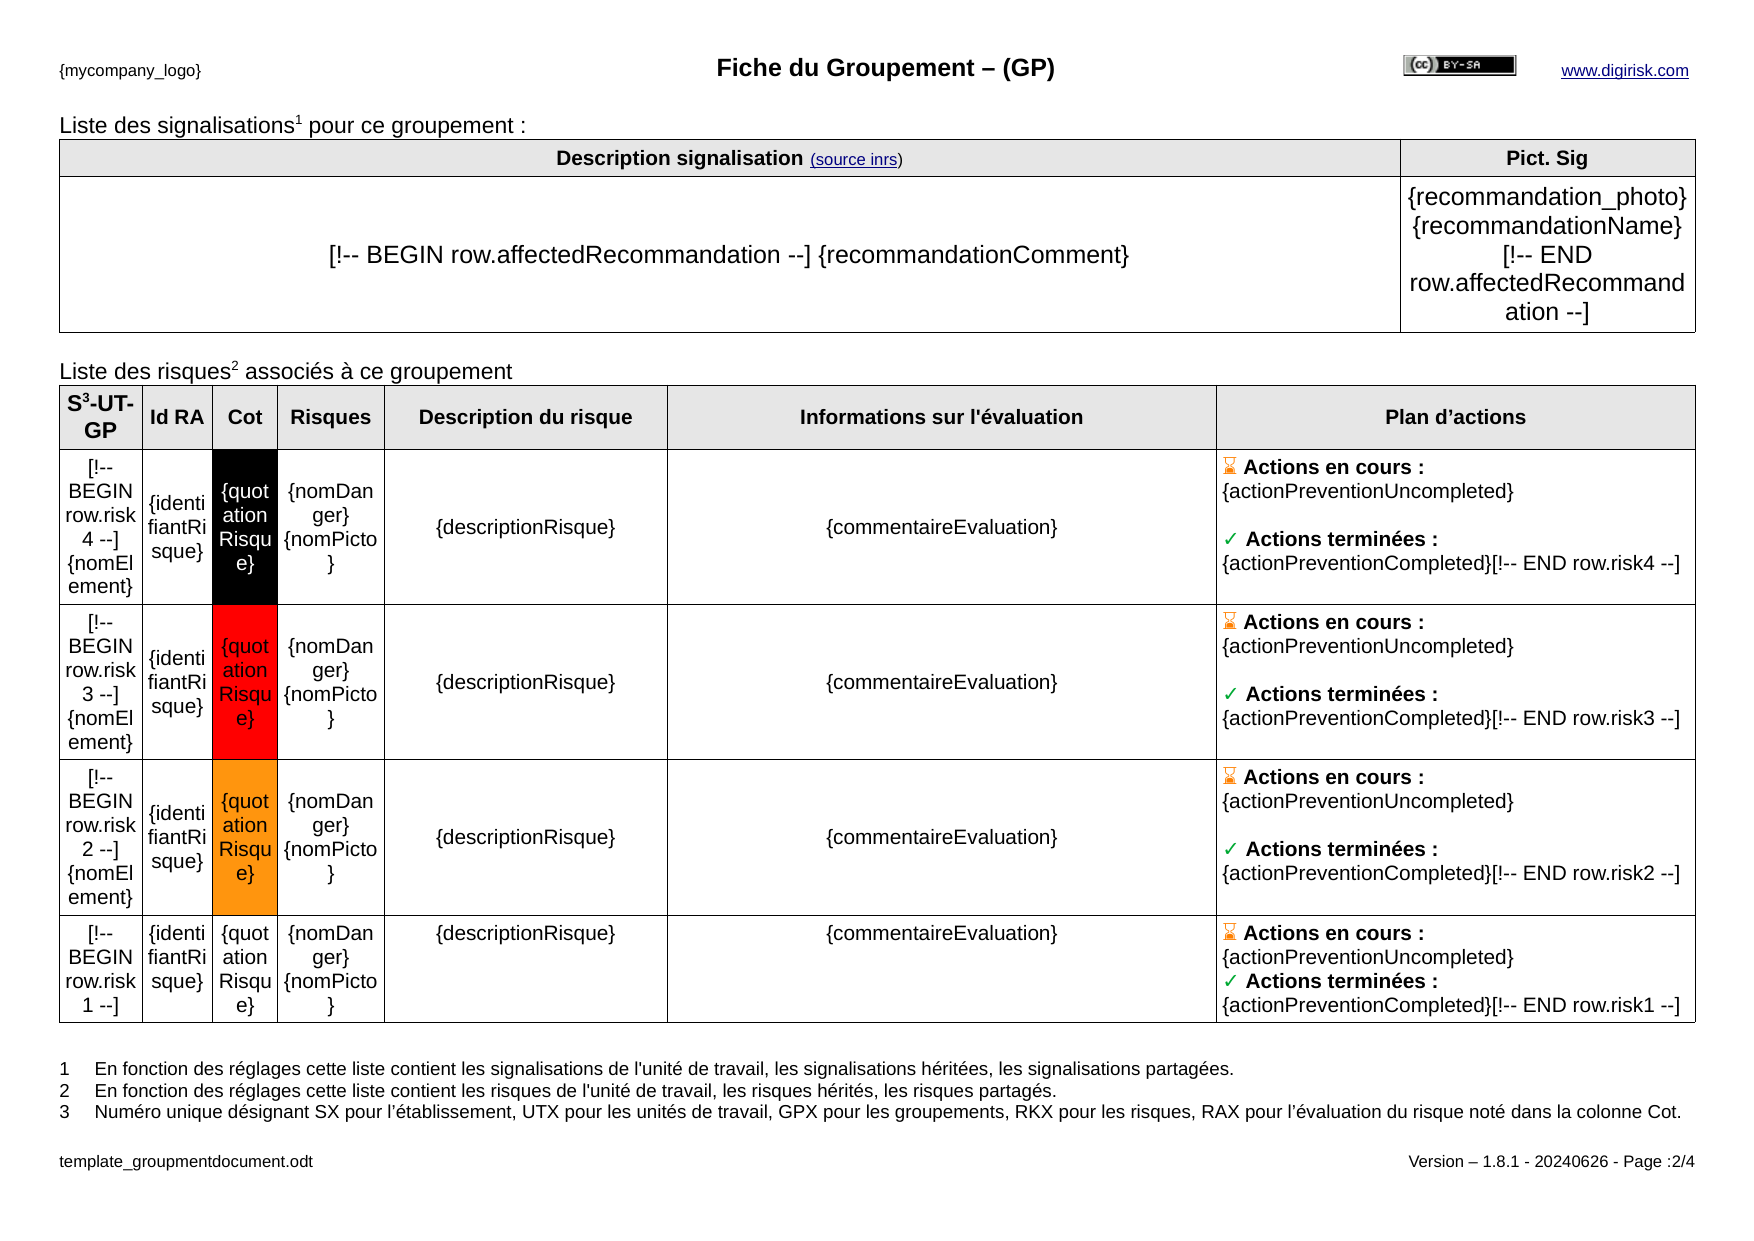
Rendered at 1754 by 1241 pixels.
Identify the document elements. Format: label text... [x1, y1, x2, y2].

text Liste des risques associés à ce groupement [59, 358, 1695, 384]
table_cell {identifiantRisque} [143, 450, 212, 604]
table_cell {descriptionRisque} [385, 605, 667, 759]
table_cell [!-- BEGIN row.risk3 --]{nomElement} [60, 605, 142, 759]
table_cell ⌛ Actions en cours : {actionPreventionUncompleted} ✓ Actions terminées : {actionPreventionCompleted}[!-- END row.risk2 --] [1217, 760, 1695, 915]
table_header Risques [278, 386, 384, 449]
table_cell {quotationRisque} [213, 605, 277, 759]
table_cell {nomDanger} {nomPicto} [278, 605, 384, 759]
table_cell {descriptionRisque} [385, 916, 667, 1022]
table_cell {commentaireEvaluation} [668, 760, 1216, 915]
table_cell [!-- BEGIN row.risk4 --]{nomElement} [60, 450, 142, 604]
table_cell {identifiantRisque} [143, 605, 212, 759]
table_cell {descriptionRisque} [385, 450, 667, 604]
table_cell [!-- BEGIN row.risk2 --]{nomElement} [60, 760, 142, 915]
table_cell {nomDanger} {nomPicto} [278, 450, 384, 604]
table_cell {commentaireEvaluation} [668, 450, 1216, 604]
table_header Description signalisation (source inrs) [60, 140, 1400, 176]
picture [1403, 55, 1517, 76]
table_header Informations sur l'évaluation [668, 386, 1216, 449]
table_header Id RA [143, 386, 212, 449]
table_cell {nomDanger} {nomPicto} [278, 760, 384, 915]
table_cell {quotationRisque} [213, 450, 277, 604]
table_header Description du risque [385, 386, 667, 449]
table_cell {quotationRisque} [213, 916, 277, 1022]
table_header Plan d’actions [1217, 386, 1695, 449]
table_cell {recommandation_photo} {recommandationName} [!-- END row.affectedRecommandation --] [1401, 177, 1695, 332]
table_cell {commentaireEvaluation} [668, 916, 1216, 1022]
table_cell ⌛ Actions en cours : {actionPreventionUncompleted} ✓ Actions terminées : {actionPreventionCompleted}[!-- END row.risk4 --] [1217, 450, 1695, 604]
table_header S-UT-GP [60, 386, 142, 449]
table_cell ⌛ Actions en cours : {actionPreventionUncompleted} ✓ Actions terminées : {actionPreventionCompleted}[!-- END row.risk3 --] [1217, 605, 1695, 759]
table_cell {commentaireEvaluation} [668, 605, 1216, 759]
table_cell ⌛ Actions en cours : {actionPreventionUncompleted} ✓ Actions terminées : {actionPreventionCompleted}[!-- END row.risk1 --] [1217, 916, 1695, 1022]
table_cell {quotationRisque} [213, 760, 277, 915]
text Liste des signalisations pour ce groupement : [59, 112, 1695, 138]
table_header Pict. Sig [1401, 140, 1695, 176]
table_cell {identifiantRisque} [143, 916, 212, 1022]
table_cell {identifiantRisque} [143, 760, 212, 915]
table_cell [!-- BEGIN row.risk1 --] [60, 916, 142, 1022]
text En fonction des réglages cette liste contient les signalisations de l'unité de travail, les signalisations héritées, les signalisations partagées. [59, 1058, 1695, 1079]
table_cell [!-- BEGIN row.affectedRecommandation --] {recommandationComment} [60, 177, 1400, 332]
text En fonction des réglages cette liste contient les risques de l'unité de travail, les risques hérités, les risques partagés. [59, 1079, 1695, 1101]
table_cell {descriptionRisque} [385, 760, 667, 915]
table_header Cot [213, 386, 277, 449]
table_cell {nomDanger} {nomPicto} [278, 916, 384, 1022]
